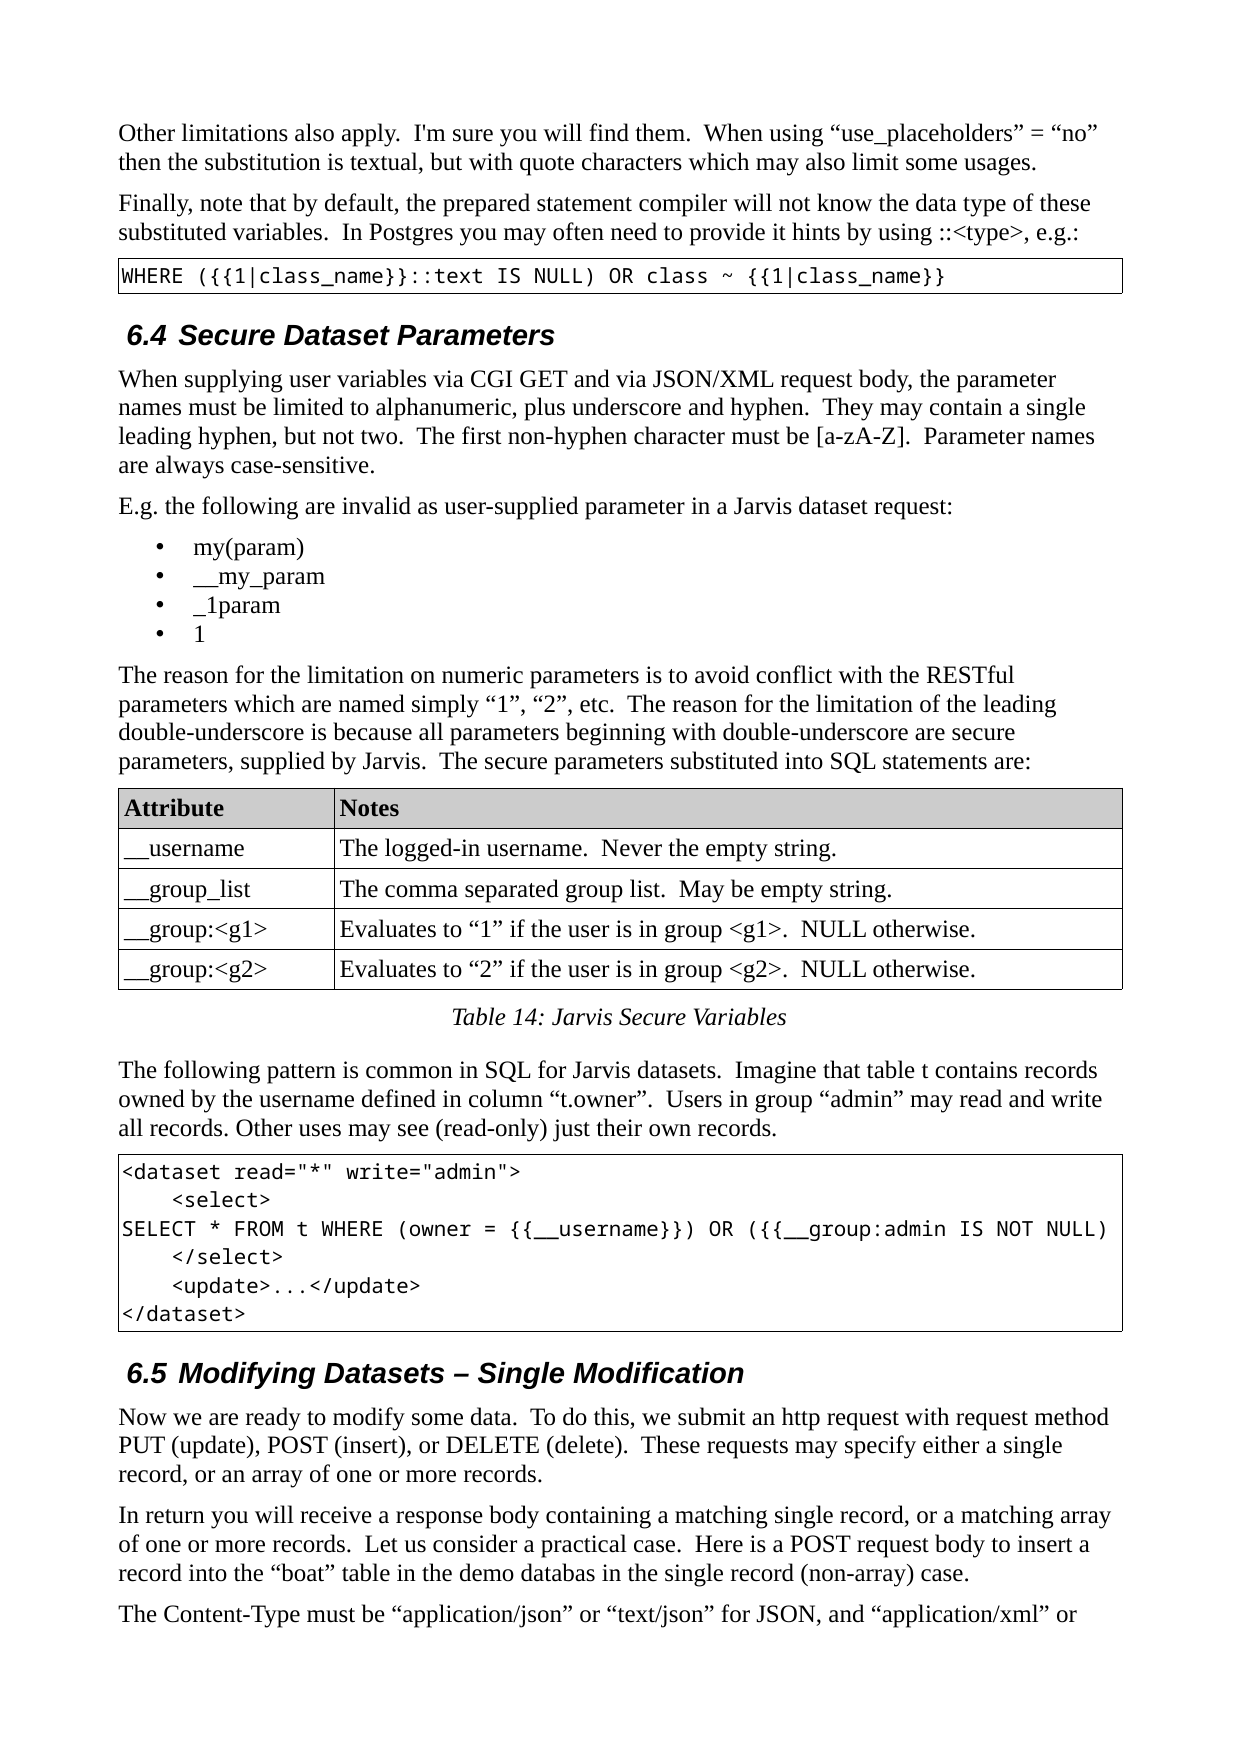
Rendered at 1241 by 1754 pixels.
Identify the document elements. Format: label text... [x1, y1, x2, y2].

text Table 14: Jarvis Secure Variables [118, 1002, 1122, 1030]
list 1 [156, 619, 1122, 647]
table_cell Evaluates to “1” if the user is in group <g1>. NULL otherwise. [335, 909, 1122, 949]
text When supplying user variables via CGI GET and via JSON/XML request body, the parameter names must be limited to alphanumeric, plus underscore and hyphen. They may contain a single leading hyphen, but not two. The first non-hyphen character must be [a-zA-Z]. Parameter names are always case-sensitive. [118, 364, 1122, 479]
text Other limitations also apply. I'm sure you will find them. When using “use_placeholders” = “no” then the substitution is textual, but with quote characters which may also limit some usages. [118, 118, 1122, 176]
text Now we are ready to modify some data. To do this, we submit an http request with request method PUT (update), POST (insert), or DELETE (delete). These requests may specify either a single record, or an array of one or more records. [118, 1402, 1122, 1488]
table_cell The logged-in username. Never the empty string. [335, 829, 1122, 868]
text E.g. the following are invalid as user-supplied parameter in a Jarvis dataset request: [118, 491, 1122, 520]
text The following pattern is common in SQL for Jarvis datasets. Imagine that table t contains records owned by the username defined in column “t.owner”. Users in group “admin” may read and write all records. Other uses may see (read-only) just their own records. [118, 1055, 1122, 1142]
text </select> [119, 1239, 1122, 1268]
table_cell __group:<g1> [119, 909, 334, 949]
table_header Notes [335, 789, 1122, 828]
text </dataset> [119, 1296, 1122, 1331]
text <dataset read="*" write="admin"> [119, 1155, 1122, 1182]
list my(param) [156, 532, 1122, 561]
text The reason for the limitation on numeric parameters is to avoid conflict with the RESTful parameters which are named simply “1”, “2”, etc. The reason for the limitation of the leading double-underscore is because all parameters beginning with double-underscore are secure parameters, supplied by Jarvis. The secure parameters substituted into SQL statements are: [118, 660, 1122, 775]
text <select> [119, 1182, 1122, 1211]
text Finally, note that by default, the prepared statement compiler will not know the data type of these substituted variables. In Postgres you may often need to provide it hints by using ::<type>, e.g.: [118, 188, 1122, 246]
list __my_param [156, 561, 1122, 590]
table_cell Evaluates to “2” if the user is in group <g2>. NULL otherwise. [335, 950, 1122, 989]
table_cell __username [119, 829, 334, 868]
table_header Attribute [119, 789, 334, 828]
table_cell The comma separated group list. May be empty string. [335, 869, 1122, 908]
list _1param [156, 590, 1122, 619]
text SELECT * FROM t WHERE (owner = {{__username}}) OR ({{__group:admin IS NOT NULL) [119, 1211, 1122, 1239]
subtitle Secure Dataset Parameters [118, 318, 1122, 351]
subtitle Modifying Datasets – Single Modification [118, 1356, 1122, 1389]
table_cell __group_list [119, 869, 334, 908]
text In return you will receive a response body containing a matching single record, or a matching array of one or more records. Let us consider a practical case. Here is a POST request body to insert a record into the “boat” table in the demo databas in the single record (non-array) case. [118, 1501, 1122, 1587]
text The Content-Type must be “application/json” or “text/json” for JSON, and “application/xml” or [118, 1599, 1122, 1628]
table_cell __group:<g2> [119, 950, 334, 989]
text <update>...</update> [119, 1268, 1122, 1296]
text WHERE ({{1|class_name}}::text IS NULL) OR class ~ {{1|class_name}} [119, 259, 1122, 293]
